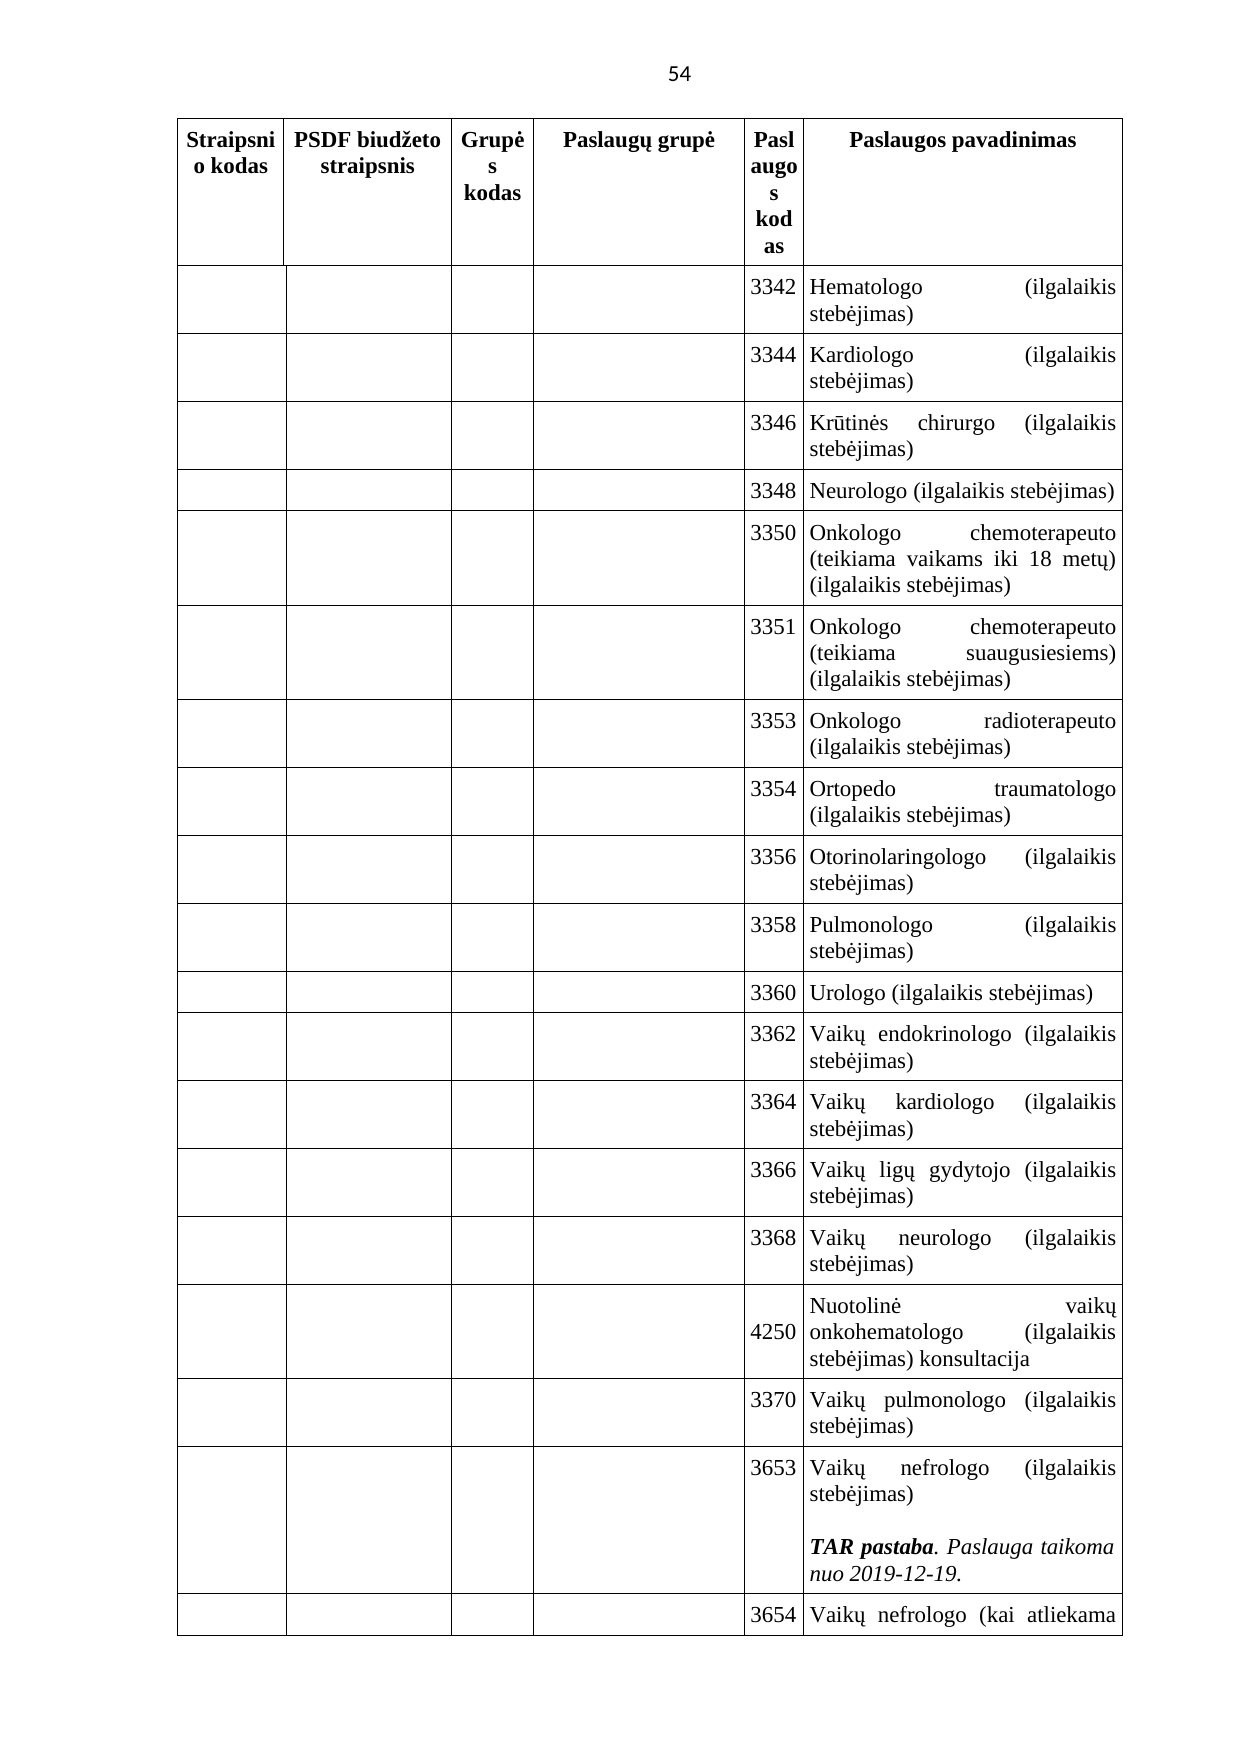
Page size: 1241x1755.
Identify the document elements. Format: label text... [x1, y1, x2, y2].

table_cell [452, 606, 533, 699]
table_header Grupės kodas [452, 119, 533, 265]
table_cell [452, 836, 533, 903]
table_cell 3351 [745, 606, 803, 699]
table_header PSDF biudžeto straipsnis [284, 119, 451, 265]
table_cell Vaikų nefrologo (kai atliekama [804, 1594, 1122, 1634]
table_header Paslaugos pavadinimas [804, 119, 1122, 265]
table_cell [287, 1447, 451, 1593]
table_cell [287, 700, 451, 767]
table_cell 3358 [745, 904, 803, 971]
table_cell Neurologo (ilgalaikis stebėjimas) [804, 470, 1122, 510]
table_cell Onkologo radioterapeuto (ilgalaikis stebėjimas) [804, 700, 1122, 767]
table_header Paslaugų grupė [534, 119, 744, 265]
table_cell 3344 [745, 334, 803, 401]
table_cell [534, 1594, 744, 1634]
table_cell [452, 972, 533, 1012]
table_cell 3653 [745, 1447, 803, 1593]
table_cell 3350 [745, 511, 803, 605]
table_cell [287, 768, 451, 835]
table_cell [178, 1081, 286, 1148]
table_cell [452, 1379, 533, 1446]
table_cell [452, 768, 533, 835]
table_cell Kardiologo (ilgalaikis stebėjimas) [804, 334, 1122, 401]
table_cell [178, 334, 286, 401]
table_cell Pulmonologo (ilgalaikis stebėjimas) [804, 904, 1122, 971]
table_cell Vaikų pulmonologo (ilgalaikis stebėjimas) [804, 1379, 1122, 1446]
table_cell 3364 [745, 1081, 803, 1148]
table_cell [534, 1379, 744, 1446]
table_cell [534, 1285, 744, 1378]
table_cell [178, 836, 286, 903]
table_cell [452, 470, 533, 510]
table_cell Vaikų endokrinologo (ilgalaikis stebėjimas) [804, 1013, 1122, 1080]
table_cell [287, 1013, 451, 1080]
table_cell 3366 [745, 1149, 803, 1216]
table_cell 3368 [745, 1217, 803, 1284]
table_cell Hematologo (ilgalaikis stebėjimas) [804, 266, 1122, 333]
table_cell [452, 1217, 533, 1284]
table_cell [534, 334, 744, 401]
table_cell [178, 1013, 286, 1080]
table_cell 4250 [745, 1285, 803, 1378]
table_cell [534, 700, 744, 767]
table_cell Vaikų ligų gydytojo (ilgalaikis stebėjimas) [804, 1149, 1122, 1216]
table_cell [178, 402, 286, 469]
table_cell [534, 470, 744, 510]
table_cell [287, 470, 451, 510]
table_cell 3356 [745, 836, 803, 903]
table_cell Urologo (ilgalaikis stebėjimas) [804, 972, 1122, 1012]
table_cell [452, 1447, 533, 1593]
table_cell [287, 1149, 451, 1216]
table_header Straipsnio kodas [178, 119, 283, 265]
table_cell [534, 402, 744, 469]
table_cell [534, 1013, 744, 1080]
table_cell 3342 [745, 266, 803, 333]
table_cell Otorinolaringologo (ilgalaikis stebėjimas) [804, 836, 1122, 903]
table_cell [534, 904, 744, 971]
table_cell [534, 606, 744, 699]
table_cell [534, 972, 744, 1012]
table_cell [178, 1447, 286, 1593]
table_cell Onkologo chemoterapeuto (teikiama suaugusiesiems) (ilgalaikis stebėjimas) [804, 606, 1122, 699]
table_cell 3362 [745, 1013, 803, 1080]
table_cell [287, 1081, 451, 1148]
table_cell [178, 700, 286, 767]
table_cell [287, 836, 451, 903]
table_cell [534, 1149, 744, 1216]
table_cell [452, 402, 533, 469]
table_cell [534, 511, 744, 605]
table_cell [287, 1379, 451, 1446]
table_cell [534, 1447, 744, 1593]
table_cell [287, 402, 451, 469]
table_cell [452, 511, 533, 605]
table_cell [452, 1013, 533, 1080]
table_cell [452, 334, 533, 401]
table_cell [178, 972, 286, 1012]
table_cell Onkologo chemoterapeuto (teikiama vaikams iki 18 metų) (ilgalaikis stebėjimas) [804, 511, 1122, 605]
table_cell [287, 266, 451, 333]
table_cell 3353 [745, 700, 803, 767]
table_cell 3354 [745, 768, 803, 835]
table_cell [178, 1594, 286, 1634]
table_cell Nuotolinė vaikų onkohematologo (ilgalaikis stebėjimas) konsultacija [804, 1285, 1122, 1378]
table_cell [534, 1217, 744, 1284]
table_cell [287, 606, 451, 699]
table_cell [287, 511, 451, 605]
table_cell Krūtinės chirurgo (ilgalaikis stebėjimas) [804, 402, 1122, 469]
table_cell [534, 836, 744, 903]
table_cell Ortopedo traumatologo (ilgalaikis stebėjimas) [804, 768, 1122, 835]
table_cell [452, 700, 533, 767]
table_cell [178, 470, 286, 510]
table_header Paslaugos kodas [745, 119, 803, 265]
table_cell [452, 1149, 533, 1216]
table_cell [534, 266, 744, 333]
table_cell Vaikų nefrologo (ilgalaikis stebėjimas) TAR pastaba. Paslauga taikoma nuo 2019-12-19. [804, 1447, 1122, 1593]
table_cell [452, 904, 533, 971]
table_cell [178, 511, 286, 605]
table_cell [534, 1081, 744, 1148]
table_cell [287, 334, 451, 401]
table_cell [452, 1594, 533, 1634]
table_cell [452, 1285, 533, 1378]
table_cell [178, 768, 286, 835]
table_cell [287, 972, 451, 1012]
table_cell 3360 [745, 972, 803, 1012]
table_cell [452, 1081, 533, 1148]
table_cell [178, 1149, 286, 1216]
table_cell [178, 1285, 286, 1378]
table_cell [178, 904, 286, 971]
table_cell [287, 904, 451, 971]
table_cell [178, 606, 286, 699]
table_cell 3348 [745, 470, 803, 510]
table_cell 3370 [745, 1379, 803, 1446]
table_cell 3346 [745, 402, 803, 469]
table_cell Vaikų neurologo (ilgalaikis stebėjimas) [804, 1217, 1122, 1284]
table_cell 3654 [745, 1594, 803, 1634]
table_cell [178, 1217, 286, 1284]
table_cell [287, 1594, 451, 1634]
table_cell [452, 266, 533, 333]
table_cell [534, 768, 744, 835]
table_cell [287, 1217, 451, 1284]
table_cell [178, 1379, 286, 1446]
table_cell [287, 1285, 451, 1378]
table_cell Vaikų kardiologo (ilgalaikis stebėjimas) [804, 1081, 1122, 1148]
table_cell [178, 266, 286, 333]
